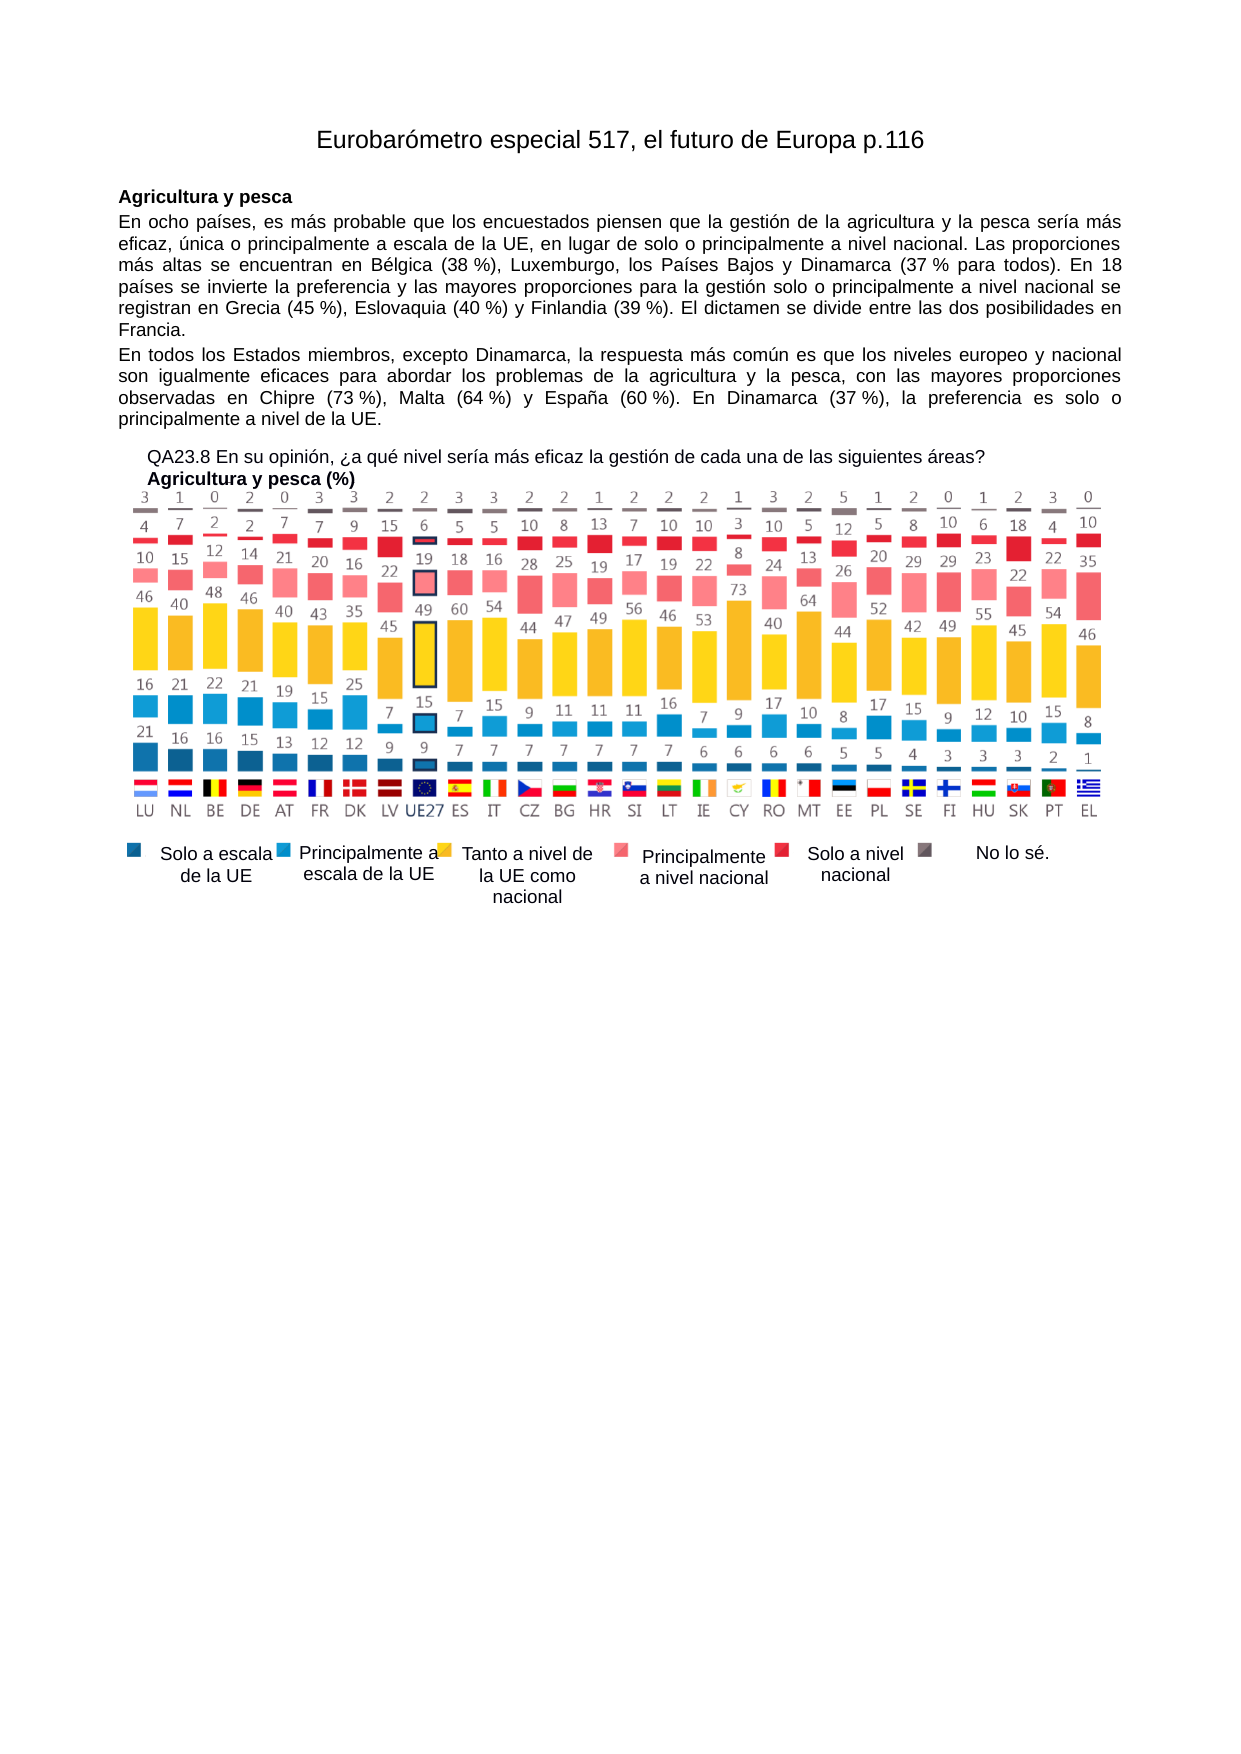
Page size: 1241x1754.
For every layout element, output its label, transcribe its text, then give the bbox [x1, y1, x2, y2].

text En ocho países, es más probable que los encuestados piensen que la gestión de la agricultura y la pesca sería más eficaz, única o principalmente a escala de la UE, en lugar de solo o principalmente a nivel nacional. Las proporciones más altas se encuentran en Bélgica (38 %), Luxemburgo, los Países Bajos y Dinamarca (37 % para todos). En 18 países se invierte la preferencia y las mayores proporciones para la gestión solo o principalmente a nivel nacional se registran en Grecia (45 %), Eslovaquia (40 %) y Finlandia (39 %). El dictamen se divide entre las dos posibilidades en Francia. [118, 211, 1122, 340]
picture [119, 827, 933, 878]
text Agricultura y pesca [118, 186, 1122, 208]
picture [118, 482, 1108, 818]
text En todos los Estados miembros, excepto Dinamarca, la respuesta más común es que los niveles europeo y nacional son igualmente eficaces para abordar los problemas de la agricultura y la pesca, con las mayores proporciones observadas en Chipre (73 %), Malta (64 %) y España (60 %). En Dinamarca (37 %), la preferencia es solo o principalmente a nivel de la UE. [118, 343, 1122, 430]
